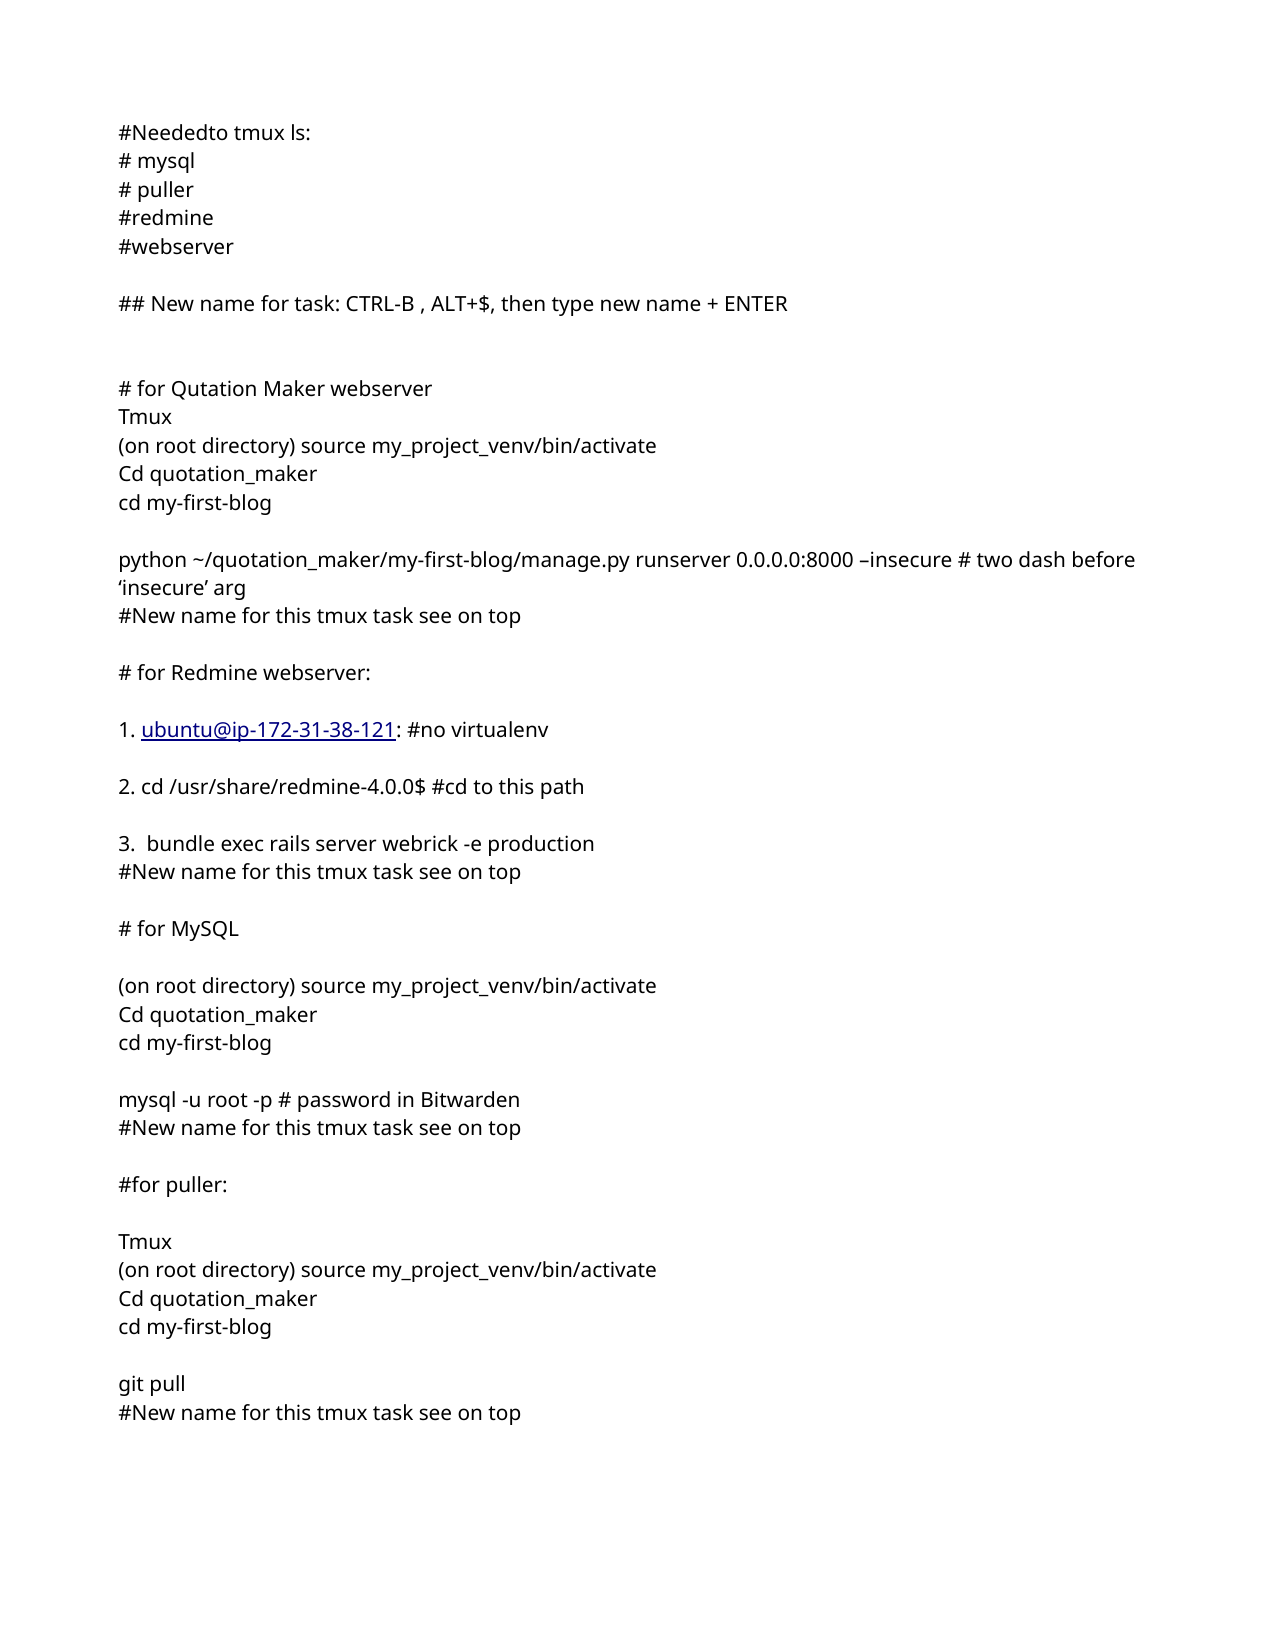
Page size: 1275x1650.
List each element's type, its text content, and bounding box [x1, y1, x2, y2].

text #New name for this tmux task see on top [118, 1113, 1157, 1142]
text (on root directory) source my_project_venv/bin/activate [118, 1256, 1157, 1284]
text # mysql [118, 147, 1157, 175]
text 3. bundle exec rails server webrick -e production [118, 829, 1157, 857]
text Cd quotation_maker [118, 459, 1157, 488]
text Tmux [118, 402, 1157, 431]
text Tmux [118, 1227, 1157, 1256]
text #for puller: [118, 1170, 1157, 1199]
text # for Qutation Maker webserver [118, 374, 1157, 402]
text Cd quotation_maker [118, 1000, 1157, 1028]
text cd my-first-blog [118, 1312, 1157, 1341]
text # for Redmine webserver: [118, 658, 1157, 687]
text ## New name for task: CTRL-B , ALT+$, then type new name + ENTER [118, 289, 1157, 317]
text 2. cd /usr/share/redmine-4.0.0$ #cd to this path [118, 772, 1157, 801]
text #New name for this tmux task see on top [118, 857, 1157, 886]
text Cd quotation_maker [118, 1284, 1157, 1312]
text # puller [118, 175, 1157, 203]
text #New name for this tmux task see on top [118, 602, 1157, 630]
text cd my-first-blog [118, 1028, 1157, 1057]
text (on root directory) source my_project_venv/bin/activate [118, 431, 1157, 459]
text cd my-first-blog [118, 488, 1157, 516]
text python ~/quotation_maker/my-first-blog/manage.py runserver 0.0.0.0:8000 –insecure # two dash before ‘insecure’ arg [118, 545, 1157, 602]
text # for MySQL [118, 914, 1157, 943]
text 1. ubuntu@ip-172-31-38-121: #no virtualenv [118, 715, 1157, 744]
text git pull [118, 1369, 1157, 1398]
text (on root directory) source my_project_venv/bin/activate [118, 971, 1157, 1000]
text #Neededto tmux ls: [118, 118, 1157, 147]
text mysql -u root -p # password in Bitwarden [118, 1085, 1157, 1113]
text #New name for this tmux task see on top [118, 1398, 1157, 1426]
text #webserver [118, 232, 1157, 260]
text #redmine [118, 203, 1157, 232]
